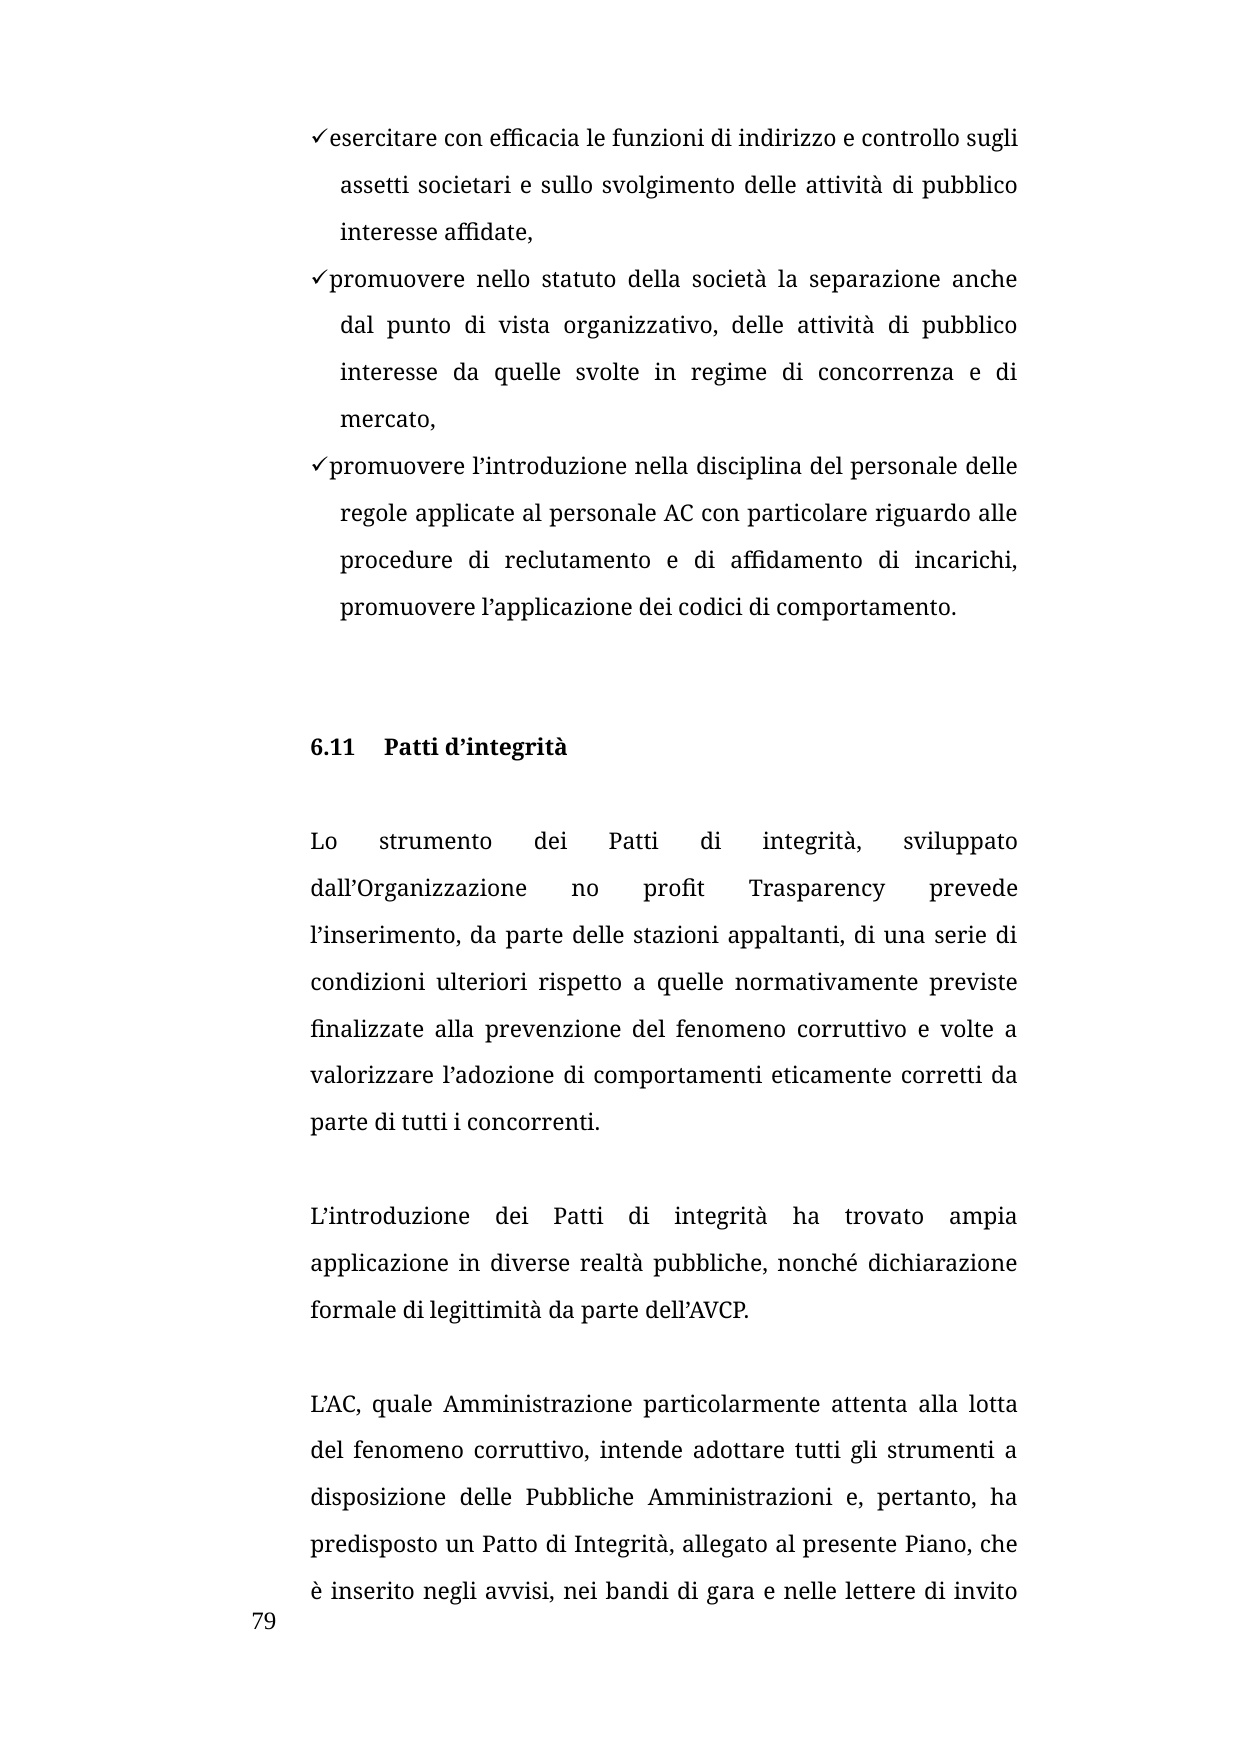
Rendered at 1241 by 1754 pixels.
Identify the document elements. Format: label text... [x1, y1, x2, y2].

list promuovere l’introduzione nella disciplina del personale delle regole applicate al personale AC con particolare riguardo alle procedure di reclutamento e di affidamento di incarichi, promuovere l’applicazione dei codici di comportamento. [310, 450, 1019, 622]
list esercitare con efficacia le funzioni di indirizzo e controllo sugli assetti societari e sullo svolgimento delle attività di pubblico interesse affidate, [310, 122, 1019, 247]
text 6.11 Patti d’integrità [310, 731, 1019, 762]
text L’AC, quale Amministrazione particolarmente attenta alla lotta del fenomeno corruttivo, intende adottare tutti gli strumenti a disposizione delle Pubbliche Amministrazioni e, pertanto, ha predisposto un Patto di Integrità, allegato al presente Piano, che è inserito negli avvisi, nei bandi di gara e nelle lettere di invito [310, 1387, 1019, 1606]
text L’introduzione dei Patti di integrità ha trovato ampia applicazione in diverse realtà pubbliche, nonché dichiarazione formale di legittimità da parte dell’AVCP. [310, 1200, 1019, 1325]
list promuovere nello statuto della società la separazione anche dal punto di vista organizzativo, delle attività di pubblico interesse da quelle svolte in regime di concorrenza e di mercato, [310, 262, 1019, 434]
text Lo strumento dei Patti di integrità, sviluppato dall’Organizzazione no profit Trasparency prevede l’inserimento, da parte delle stazioni appaltanti, di una serie di condizioni ulteriori rispetto a quelle normativamente previste finalizzate alla prevenzione del fenomeno corruttivo e volte a valorizzare l’adozione di comportamenti eticamente corretti da parte di tutti i concorrenti. [310, 825, 1019, 1137]
